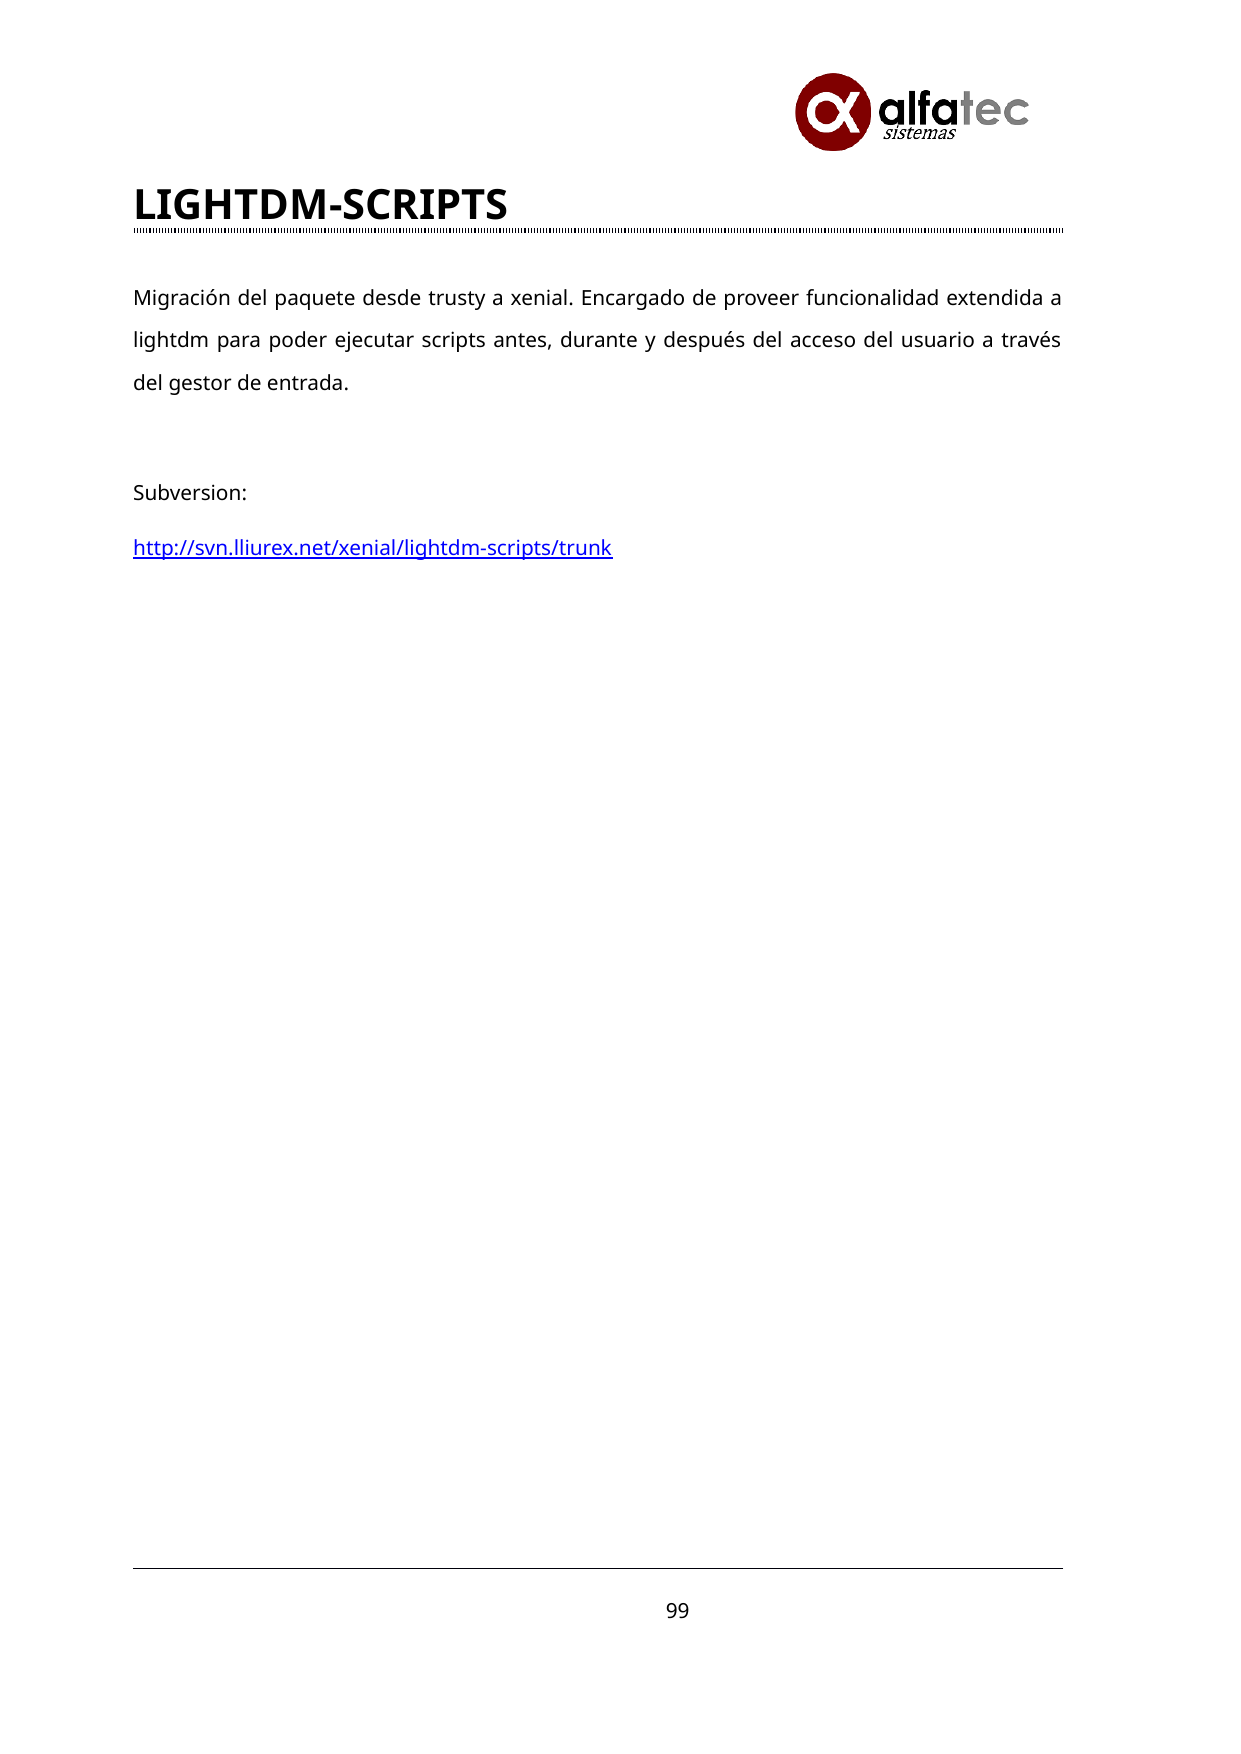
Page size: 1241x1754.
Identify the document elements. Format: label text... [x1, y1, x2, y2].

subtitle LIGHTDM-SCRIPTS [133, 193, 1063, 233]
picture [795, 73, 1031, 151]
text http://svn.lliurex.net/xenial/lightdm-scripts/trunk [133, 533, 1063, 562]
text Migración del paquete desde trusty a xenial. Encargado de proveer funcionalidad extendida a lightdm para poder ejecutar scripts antes, durante y después del acceso del usuario a través del gestor de entrada. [133, 283, 1063, 396]
text Subversion: [133, 478, 1063, 507]
